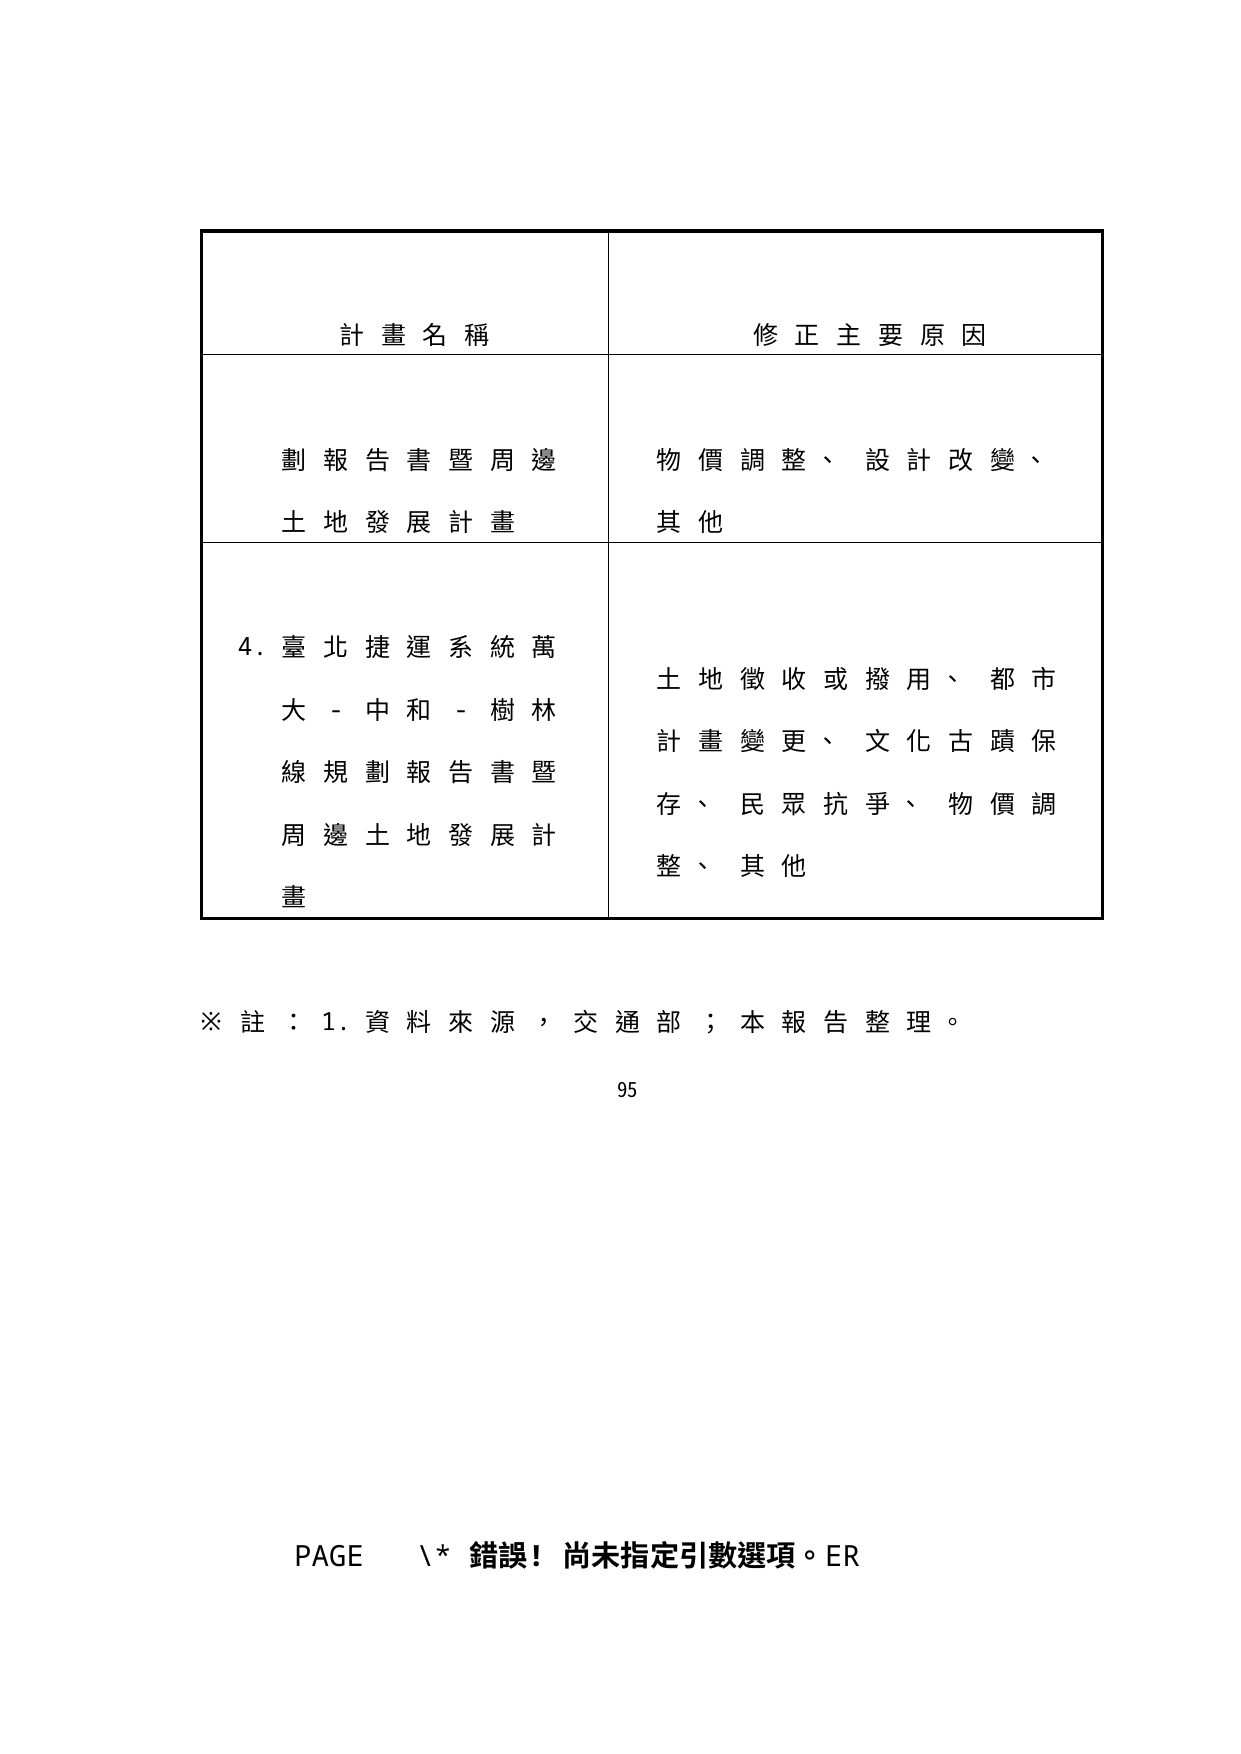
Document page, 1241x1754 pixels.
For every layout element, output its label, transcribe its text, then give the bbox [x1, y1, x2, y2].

table_header 計畫名稱 [203, 233, 608, 354]
table_cell 4.臺北捷運系統萬大-中和-樹林線規劃報告書暨周邊土地發展計畫 [203, 543, 608, 917]
table_cell 劃報告書暨周邊土地發展計畫 [203, 355, 608, 542]
table_cell 物價調整、設計改變、其他 [609, 355, 1101, 542]
table_cell 土地徵收或撥用、都市計畫變更、文化古蹟保存、民眾抗爭、物價調整、其他 [609, 543, 1101, 917]
table_header 修正主要原因 [609, 233, 1101, 354]
text ※註：1.資料來源，交通部；本報告整理。 [187, 979, 1065, 1042]
